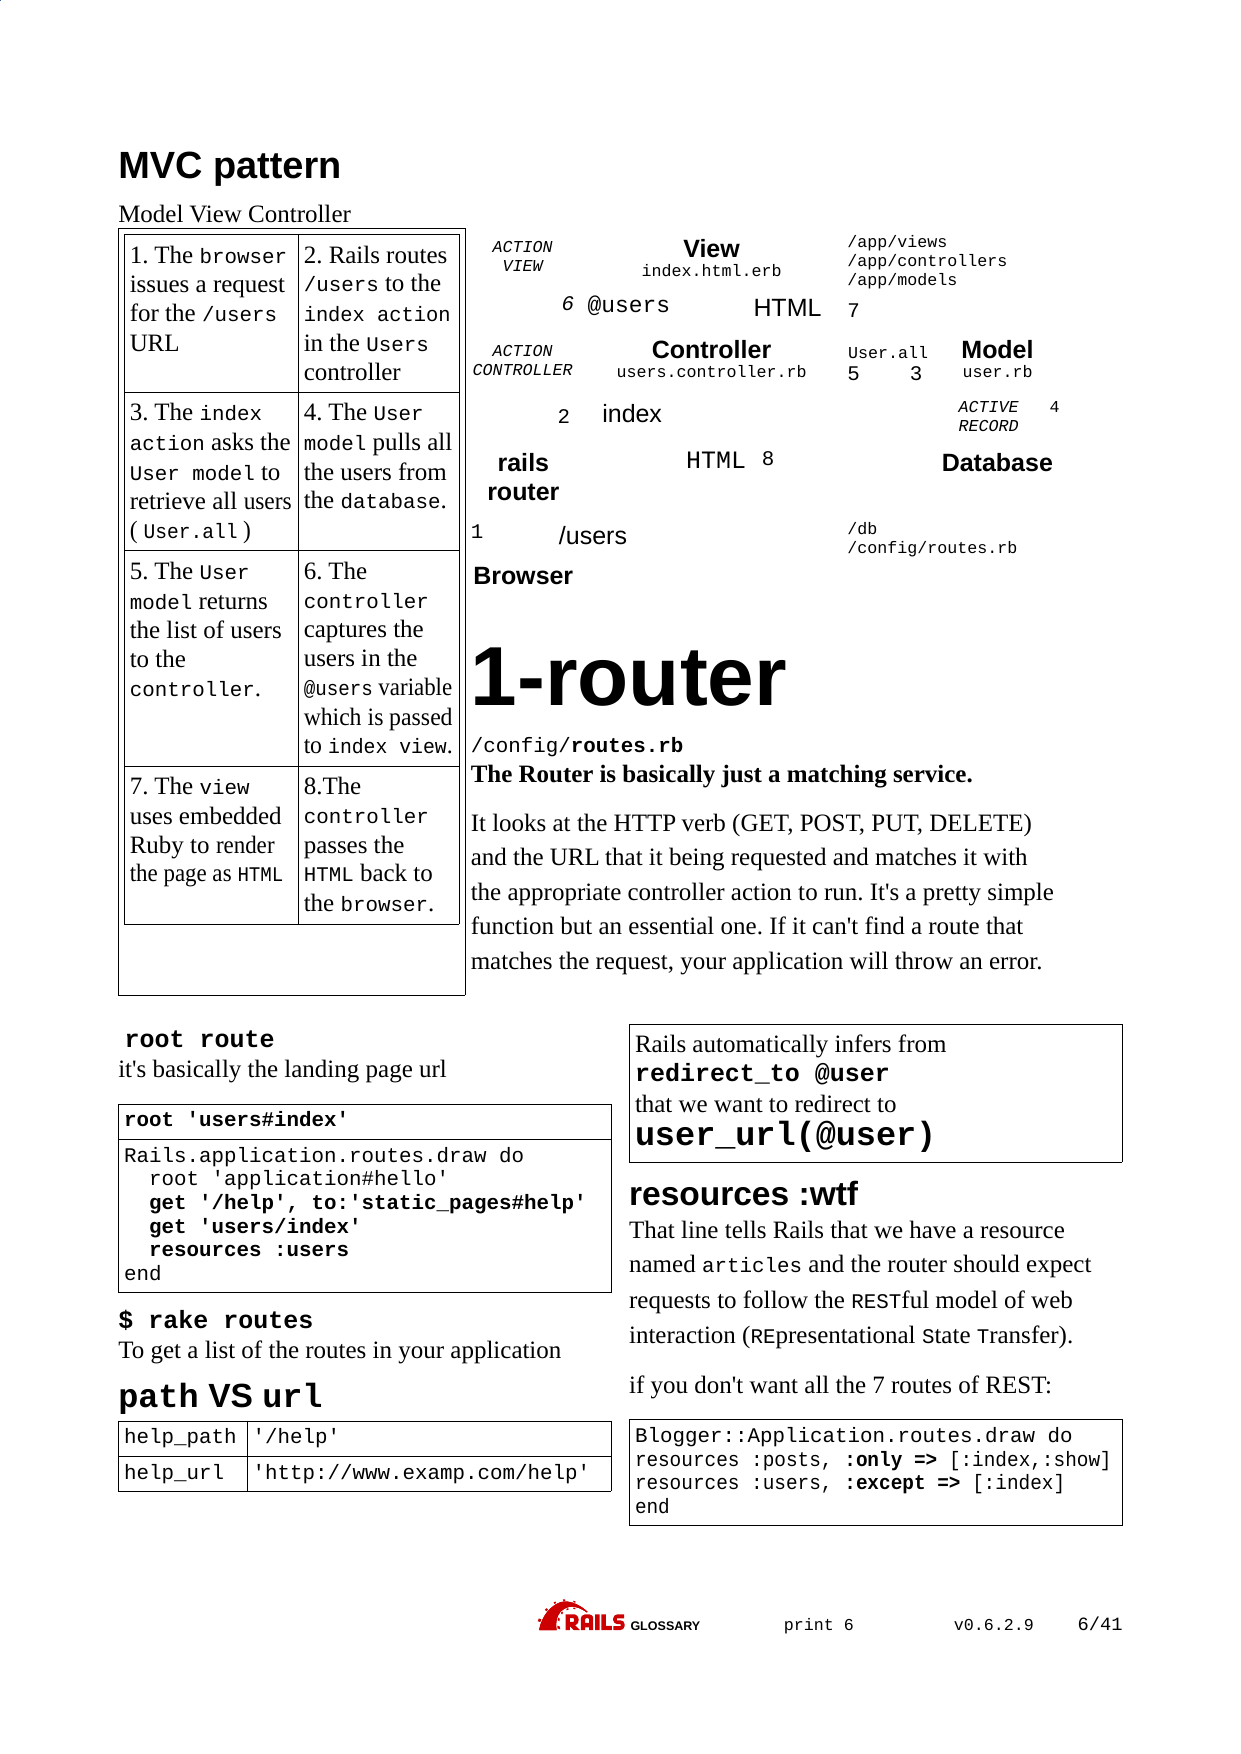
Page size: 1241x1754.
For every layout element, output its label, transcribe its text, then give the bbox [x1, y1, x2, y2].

text Model View Controller [118, 199, 1122, 228]
table_header root 'users#index' [119, 1105, 611, 1139]
table_cell /users [552, 515, 634, 555]
text it's basically the landing page url [118, 1054, 611, 1083]
table_header 2. Rails routes /users to the index action in the Users controller [299, 235, 459, 392]
text root route [118, 1024, 611, 1054]
table_cell HTML [733, 287, 841, 329]
table_cell 6. The controller captures the users in the @users variable which is passed to index view. [299, 551, 459, 766]
table_cell help_url [119, 1457, 247, 1491]
text To get a list of the routes in your application [118, 1336, 611, 1364]
table_cell [634, 515, 676, 555]
table_header /app/views /app/controllers /app/models 7 [841, 228, 1060, 329]
table_cell @users [581, 287, 676, 329]
table_cell 2 [552, 393, 581, 442]
table_cell 4 [1044, 393, 1060, 442]
table_cell [733, 393, 756, 442]
table_cell 'http://www.examp.com/help' [248, 1457, 611, 1491]
table_header 1. The browser issues a request for the /users URL [125, 235, 298, 392]
table_cell Browser [466, 555, 581, 596]
table_cell ACTION CONTROLLER [466, 329, 581, 393]
table_header '/help' [248, 1422, 611, 1456]
table_cell [581, 555, 634, 596]
subtitle $ rake routes [118, 1307, 611, 1336]
table_cell [676, 393, 733, 442]
table_cell 4. The User model pulls all the users from the database. [299, 393, 459, 550]
table_header Blogger::Application.routes.draw do resources :posts, :only => [:index,:show] resources :users, :except => [:index] end [630, 1420, 1122, 1525]
table_cell [676, 555, 733, 596]
table_cell [756, 515, 841, 555]
table_cell Controller users.controller.rb [581, 329, 841, 393]
table_cell 8.The controller passes the HTML back to the browser. [299, 767, 459, 923]
table_cell 7. The view uses embedded Ruby to render the page as HTML [125, 767, 298, 923]
table_cell Rails.application.routes.draw do root 'application#hello' get '/help', to:'static_pages#help' get 'users/index' resources :users end [119, 1140, 611, 1292]
table_cell 1-router /config/routes.rb The Router is basically just a matching service. It looks at the HTTP verb (GET, POST, PUT, DELETE) and the URL that it being requested and matches it with the appropriate controller action to run. It's a pretty simple function but an essential one. If it can't find a route that matches the request, your application will throw an error. [466, 596, 1060, 995]
table_header help_path [119, 1422, 247, 1456]
table_cell [634, 442, 676, 515]
table_header View index.html.erb [581, 228, 841, 287]
text That line tells Rails that we have a resource named articles and the router should expect requests to follow the RESTful model of web interaction (REpresentational State Transfer). [629, 1215, 1122, 1350]
table_header ACTION VIEW [466, 228, 581, 287]
table_cell 3. The index action asks the User model to retrieve all users ( User.all ) [125, 393, 298, 550]
subtitle MVC pattern [118, 143, 611, 187]
text if you don't want all the 7 routes of REST: [629, 1370, 1122, 1399]
table_cell /db /config/routes.rb [841, 515, 1060, 596]
table_cell Database [935, 442, 1060, 515]
table_cell [676, 515, 733, 555]
table_cell HTML [676, 442, 756, 515]
table_cell [676, 287, 733, 329]
table_cell rails router [466, 442, 581, 515]
table_cell [756, 555, 841, 596]
subtitle resources :wtf [629, 1173, 1122, 1212]
table_cell 5. The User model returns the list of users to the controller. [125, 551, 298, 766]
table_cell [733, 555, 756, 596]
table_cell index [581, 393, 676, 442]
table_header [119, 229, 465, 995]
table_cell 1 [466, 515, 552, 555]
table_header Rails automatically infers from redirect_to @user that we want to redirect to user_url(@user) [630, 1025, 1122, 1162]
table_cell [756, 393, 934, 442]
table_cell 8 [756, 442, 934, 515]
table_cell User.all 5 3 [841, 329, 934, 393]
table_cell Model user.rb [935, 329, 1060, 393]
table_cell [466, 393, 552, 442]
table_cell ACTIVE RECORD [935, 393, 1044, 442]
table_cell [581, 442, 634, 515]
table_cell [634, 555, 676, 596]
subtitle path VS url [118, 1376, 611, 1418]
table_cell 6 [466, 287, 581, 329]
table_cell [733, 515, 756, 555]
